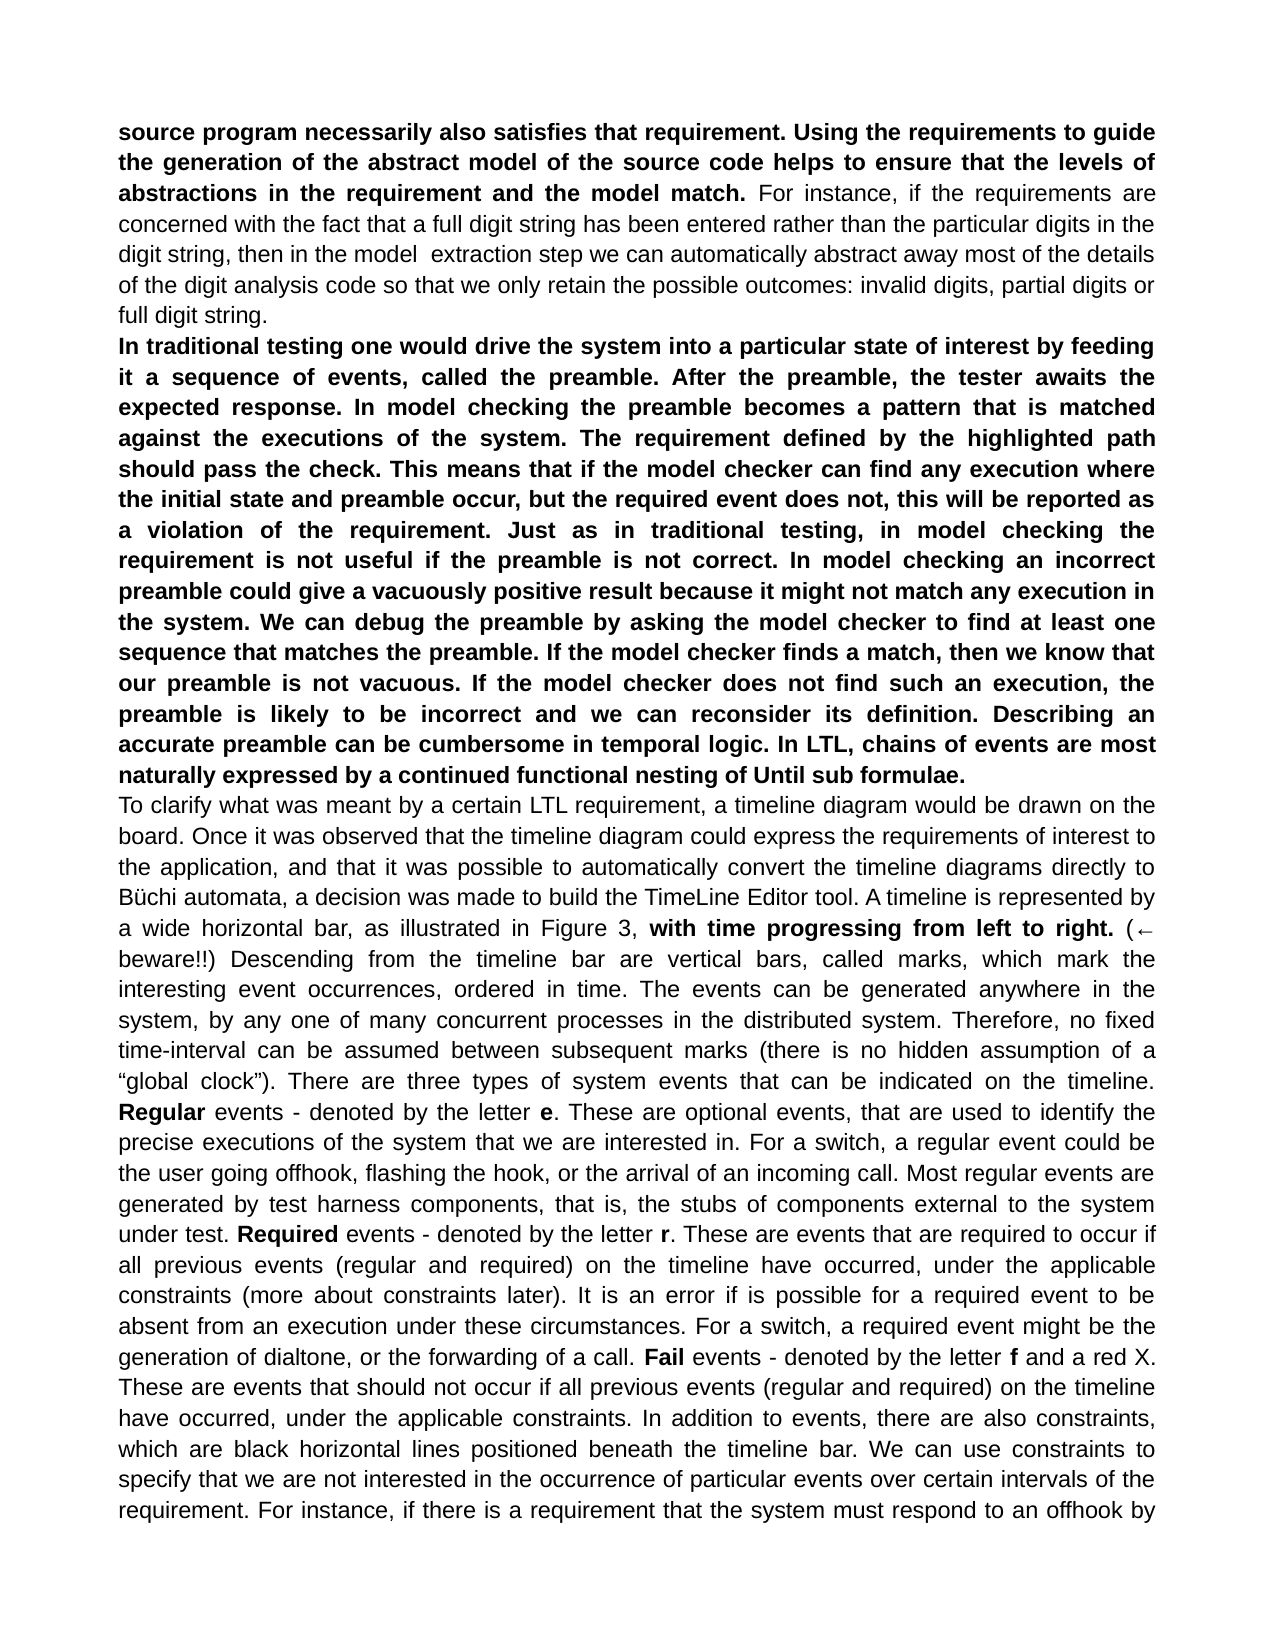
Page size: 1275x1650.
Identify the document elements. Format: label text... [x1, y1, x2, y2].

text To clarify what was meant by a certain LTL requirement, a timeline diagram would be drawn on the board. Once it was observed that the timeline diagram could express the requirements of interest to the application, and that it was possible to automatically convert the timeline diagrams directly to Büchi automata, a decision was made to build the TimeLine Editor tool. A timeline is represented by a wide horizontal bar, as illustrated in Figure 3, with time progressing from left to right. (← beware!!) Descending from the timeline bar are vertical bars, called marks, which mark the interesting event occurrences, ordered in time. The events can be generated anywhere in the system, by any one of many concurrent processes in the distributed system. Therefore, no fixed time-interval can be assumed between subsequent marks (there is no hidden assumption of a “global clock”). There are three types of system events that can be indicated on the timeline. Regular events - denoted by the letter e. These are optional events, that are used to identify the precise executions of the system that we are interested in. For a switch, a regular event could be the user going offhook, flashing the hook, or the arrival of an incoming call. Most regular events are generated by test harness components, that is, the stubs of components external to the system under test. Required events - denoted by the letter r. These are events that are required to occur if all previous events (regular and required) on the timeline have occurred, under the applicable constraints (more about constraints later). It is an error if is possible for a required event to be absent from an execution under these circumstances. For a switch, a required event might be the generation of dialtone, or the forwarding of a call. Fail events - denoted by the letter f and a red X. These are events that should not occur if all previous events (regular and required) on the timeline have occurred, under the applicable constraints. In addition to events, there are also constraints, which are black horizontal lines positioned beneath the timeline bar. We can use constraints to specify that we are not interested in the occurrence of particular events over certain intervals of the requirement. For instance, if there is a requirement that the system must respond to an offhook by [118, 792, 1157, 1523]
text In traditional testing one would drive the system into a particular state of interest by feeding it a sequence of events, called the preamble. After the preamble, the tester awaits the expected response. In model checking the preamble becomes a pattern that is matched against the executions of the system. The requirement defined by the highlighted path should pass the check. This means that if the model checker can find any execution where the initial state and preamble occur, but the required event does not, this will be reported as a violation of the requirement. Just as in traditional testing, in model checking the requirement is not useful if the preamble is not correct. In model checking an incorrect preamble could give a vacuously positive result because it might not match any execution in the system. We can debug the preamble by asking the model checker to find at least one sequence that matches the preamble. If the model checker finds a match, then we know that our preamble is not vacuous. If the model checker does not find such an execution, the preamble is likely to be incorrect and we can reconsider its definition. Describing an accurate preamble can be cumbersome in temporal logic. In LTL, chains of events are most naturally expressed by a continued functional nesting of Until sub formulae. [118, 332, 1157, 788]
text source program necessarily also satisfies that requirement. Using the requirements to guide the generation of the abstract model of the source code helps to ensure that the levels of abstractions in the requirement and the model match. For instance, if the requirements are concerned with the fact that a full digit string has been entered rather than the particular digits in the digit string, then in the model extraction step we can automatically abstract away most of the details of the digit analysis code so that we only retain the possible outcomes: invalid digits, partial digits or full digit string. [118, 118, 1157, 329]
